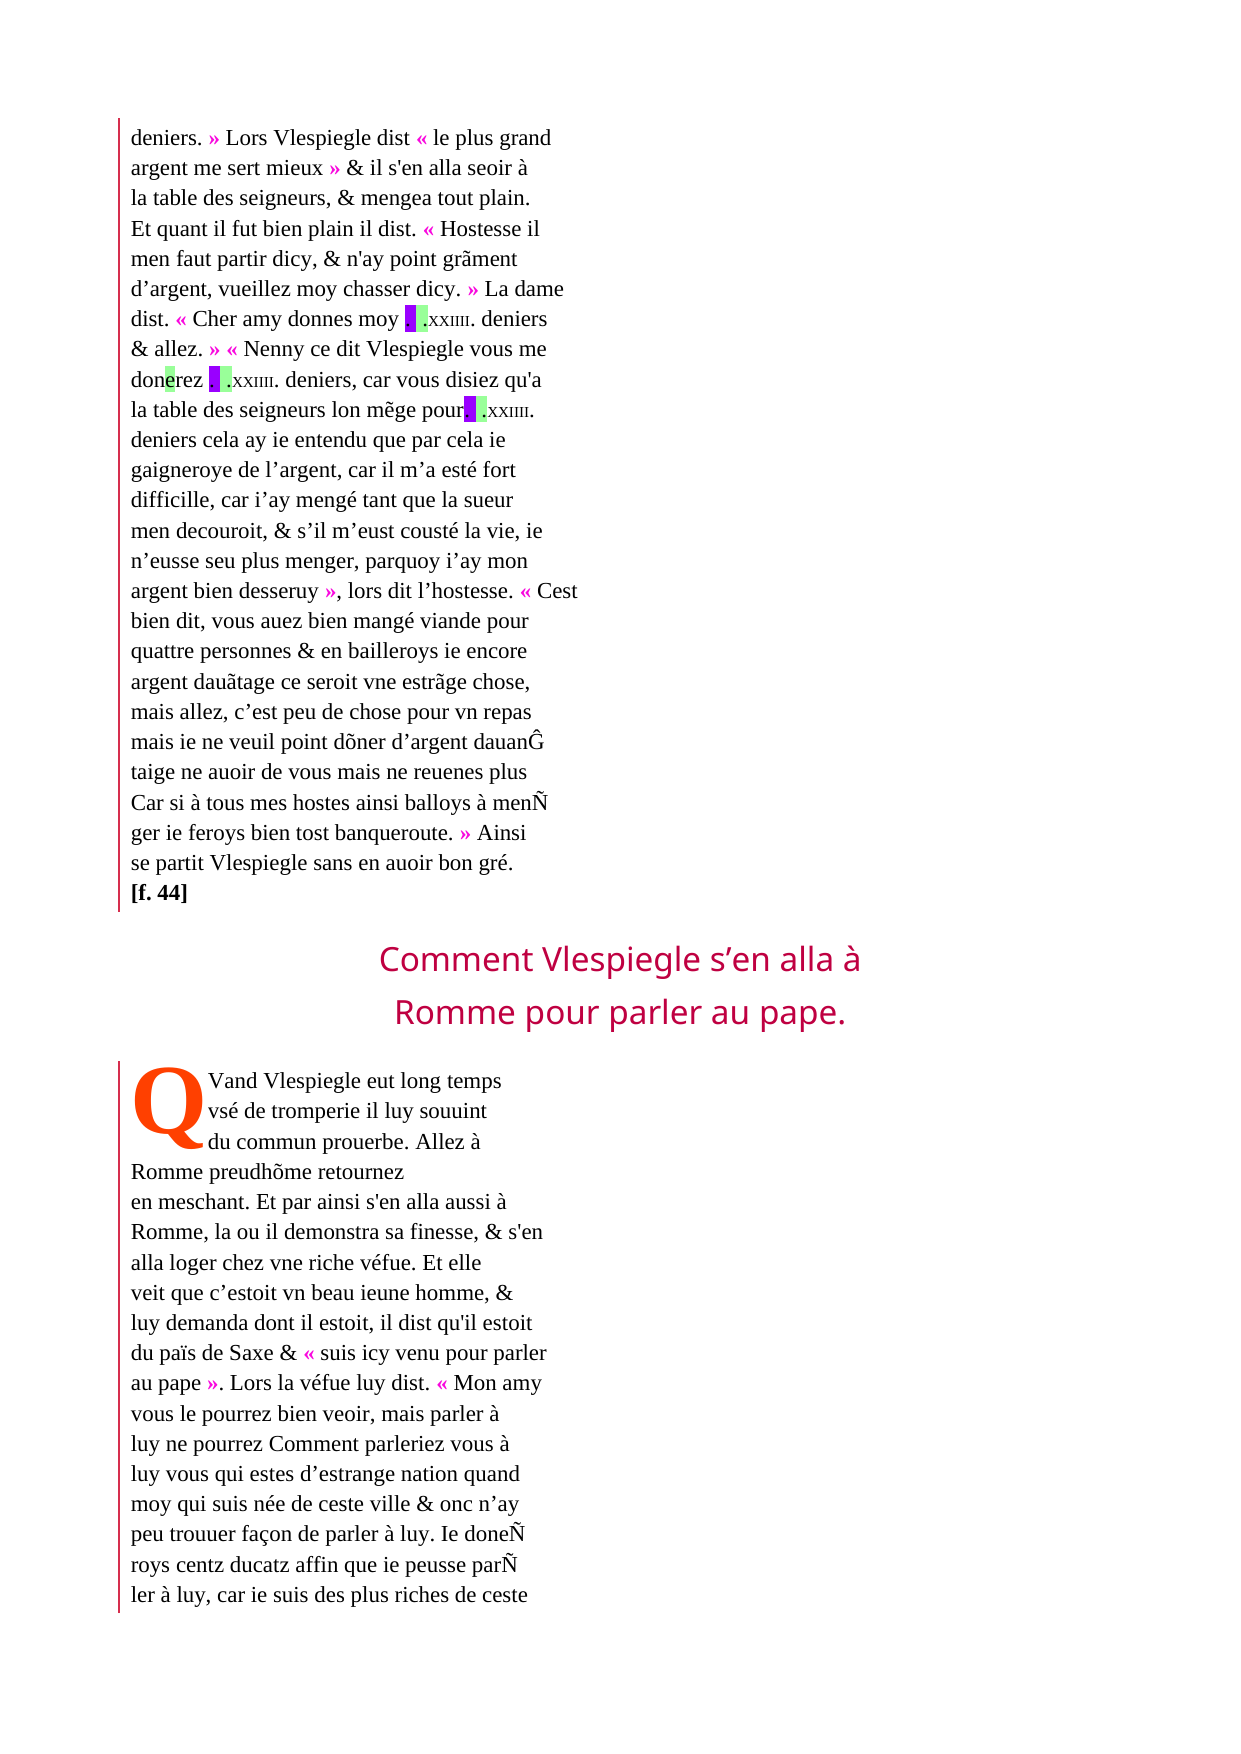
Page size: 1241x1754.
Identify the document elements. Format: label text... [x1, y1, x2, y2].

text Comment Vlespiegle s’en alla à Romme pour parler au pape. [118, 936, 1122, 1034]
text QVand Vlespiegle eut long temps vsé de tromperie il luy souuint du commun prouerbe. Allez à Romme preudhõme retournez en meschant. Et par ainsi s'en alla aussi à Romme, la ou il demonstra sa finesse, & s'en alla loger chez vne riche véfue. Et elle veit que c’estoit vn beau ieune homme, & luy demanda dont il estoit, il dist qu'il estoit du païs de Saxe & « suis icy venu pour parler au pape ». Lors la véfue luy dist. « Mon amy vous le pourrez bien veoir, mais parler à luy ne pourrez Comment parleriez vous à luy vous qui estes d’estrange nation quand moy qui suis née de ceste ville & onc n’ay peu trouuer façon de parler à luy. Ie doneÑ roys centz ducatz affin que ie peusse parÑ ler à luy, car ie suis des plus riches de ceste [120, 1061, 1122, 1613]
text deniers. » Lors Vlespiegle dist « le plus grand argent me sert mieux » & il s'en alla seoir à la table des seigneurs, & mengea tout plain. Et quant il fut bien plain il dist. « Hostesse il men faut partir dicy, & n'ay point grãment d’argent, vueillez moy chasser dicy. » La dame dist. « Cher amy donnes moy . .xxiiii. deniers & allez. » « Nenny ce dit Vlespiegle vous me donerez . .xxiiii. deniers, car vous disiez qu'a la table des seigneurs lon mẽge pour. .xxiiii. deniers cela ay ie entendu que par cela ie gaigneroye de l’argent, car il m’a esté fort difficille, car i’ay mengé tant que la sueur men decouroit, & s’il m’eust cousté la vie, ie n’eusse seu plus menger, parquoy i’ay mon argent bien desseruy », lors dit l’hostesse. « Cest bien dit, vous auez bien mangé viande pour quattre personnes & en bailleroys ie encore argent dauãtage ce seroit vne estrãge chose, mais allez, c’est peu de chose pour vn repas mais ie ne veuil point dõner d’argent dauanĜ taige ne auoir de vous mais ne reuenes plus Car si à tous mes hostes ainsi balloys à menÑ ger ie feroys bien tost banqueroute. » Ainsi se partit Vlespiegle sans en auoir bon gré. [f. 44] [120, 118, 1122, 912]
